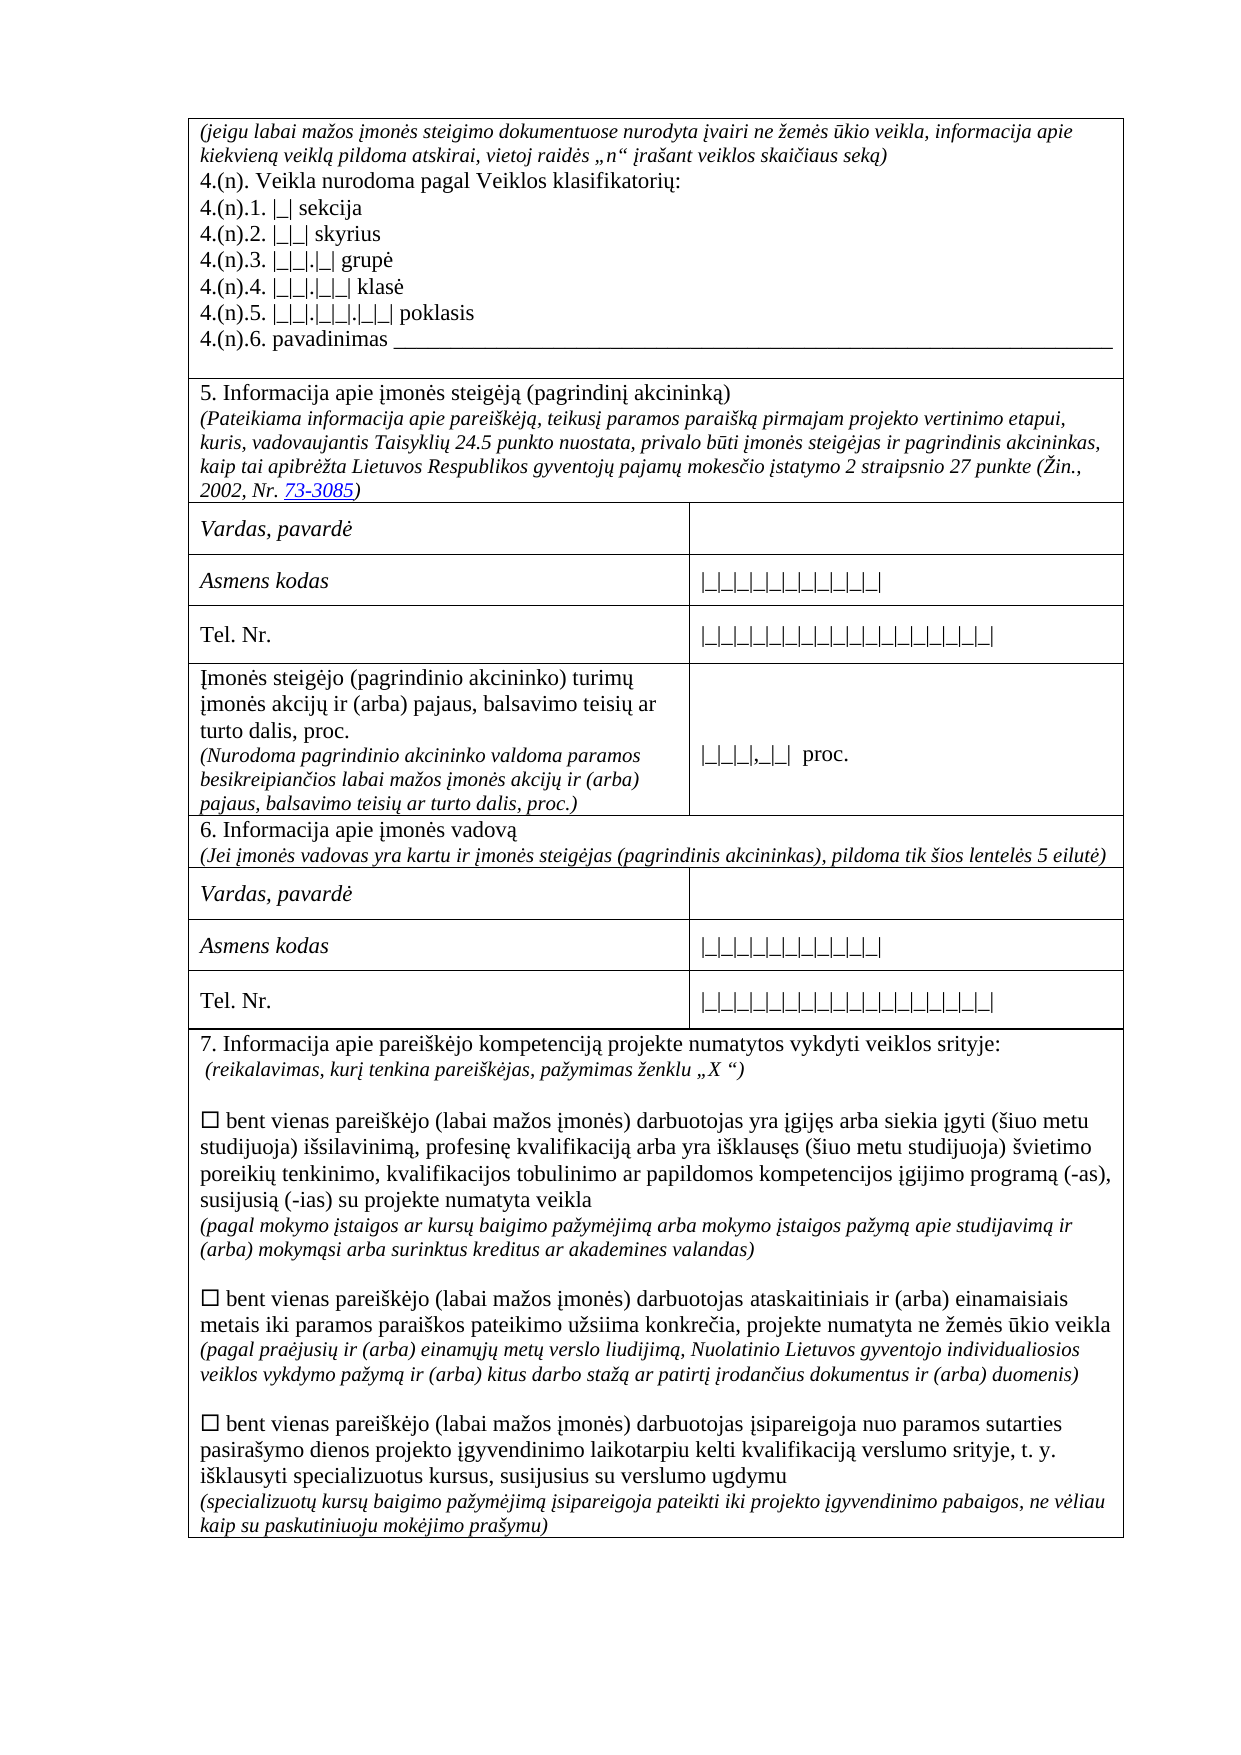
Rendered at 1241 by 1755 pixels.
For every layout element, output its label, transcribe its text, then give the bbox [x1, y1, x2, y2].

table_cell |_|_|_|,_|_|proc. [690, 664, 1123, 815]
table_cell Tel. Nr. [189, 971, 689, 1028]
table_cell |_|_|_|_|_|_|_|_|_|_|_| [690, 555, 1123, 605]
table_cell 5. Informacija apie įmonės steigėją (pagrindinį akcininką) (Pateikiama informacija apie pareiškėją, teikusį paramos paraišką pirmajam projekto vertinimo etapui, kuris, vadovaujantis Taisyklių 24.5 punkto nuostata, privalo būti įmonės steigėjas ir pagrindinis akcininkas, kaip tai apibrėžta Lietuvos Respublikos gyventojų pajamų mokesčio įstatymo 2 straipsnio 27 punkte (Žin., 2002, Nr. 73-3085) [189, 379, 1123, 502]
table_cell Vardas, pavardė [189, 868, 689, 919]
table_cell 6. Informacija apie įmonės vadovą (Jei įmonės vadovas yra kartu ir įmonės steigėjas (pagrindinis akcininkas), pildoma tik šios lentelės 5 eilutė) [189, 816, 1123, 867]
table_cell Asmens kodas [189, 555, 689, 605]
table_cell (jeigu labai mažos įmonės steigimo dokumentuose nurodyta įvairi ne žemės ūkio veikla, informacija apie kiekvieną veiklą pildoma atskirai, vietoj raidės „n“ įrašant veiklos skaičiaus seką) 4.(n). Veikla nurodoma pagal Veiklos klasifikatorių: 4.(n).1. |_| sekcija 4.(n).2. |_|_| skyrius 4.(n).3. |_|_|.|_| grupė 4.(n).4. |_|_|.|_|_| klasė 4.(n).5. |_|_|.|_|_|.|_|_| poklasis 4.(n).6. pavadinimas [189, 119, 1123, 378]
table_cell |_|_|_|_|_|_|_|_|_|_|_|_|_|_|_|_|_|_| [690, 971, 1123, 1028]
table_cell |_|_|_|_|_|_|_|_|_|_|_| [690, 920, 1123, 970]
table_cell Vardas, pavardė [189, 503, 689, 553]
table_cell Asmens kodas [189, 920, 689, 970]
table_cell [690, 868, 1123, 919]
table_cell Tel. Nr. [189, 606, 689, 663]
table_cell 7. Informacija apie pareiškėjo kompetenciją projekte numatytos vykdyti veiklos srityje: (reikalavimas, kurį tenkina pareiškėjas, pažymimas ženklu „X “)  bent vienas pareiškėjo (labai mažos įmonės) darbuotojas yra įgijęs arba siekia įgyti (šiuo metu studijuoja) išsilavinimą, profesinę kvalifikaciją arba yra išklausęs (šiuo metu studijuoja) švietimo poreikių tenkinimo, kvalifikacijos tobulinimo ar papildomos kompetencijos įgijimo programą (-as), susijusią (-ias) su projekte numatyta veikla (pagal mokymo įstaigos ar kursų baigimo pažymėjimą arba mokymo įstaigos pažymą apie studijavimą ir (arba) mokymąsi arba surinktus kreditus ar akademines valandas)  bent vienas pareiškėjo (labai mažos įmonės) darbuotojas ataskaitiniais ir (arba) einamaisiais metais iki paramos paraiškos pateikimo užsiima konkrečia, projekte numatyta ne žemės ūkio veikla (pagal praėjusių ir (arba) einamųjų metų verslo liudijimą, Nuolatinio Lietuvos gyventojo individualiosios veiklos vykdymo pažymą ir (arba) kitus darbo stažą ar patirtį įrodančius dokumentus ir (arba) duomenis)  bent vienas pareiškėjo (labai mažos įmonės) darbuotojas įsipareigoja nuo paramos sutarties pasirašymo dienos projekto įgyvendinimo laikotarpiu kelti kvalifikaciją verslumo srityje, t. y. išklausyti specializuotus kursus, susijusius su verslumo ugdymu (specializuotų kursų baigimo pažymėjimą įsipareigoja pateikti iki projekto įgyvendinimo pabaigos, ne vėliau kaip su paskutiniuoju mokėjimo prašymu) [189, 1030, 1123, 1537]
table_cell |_|_|_|_|_|_|_|_|_|_|_|_|_|_|_|_|_|_| [690, 606, 1123, 663]
table_cell [690, 503, 1123, 553]
table_cell Įmonės steigėjo (pagrindinio akcininko) turimų įmonės akcijų ir (arba) pajaus, balsavimo teisių ar turto dalis, proc. (Nurodoma pagrindinio akcininko valdoma paramos besikreipiančios labai mažos įmonės akcijų ir (arba) pajaus, balsavimo teisių ar turto dalis, proc.) [189, 664, 689, 815]
